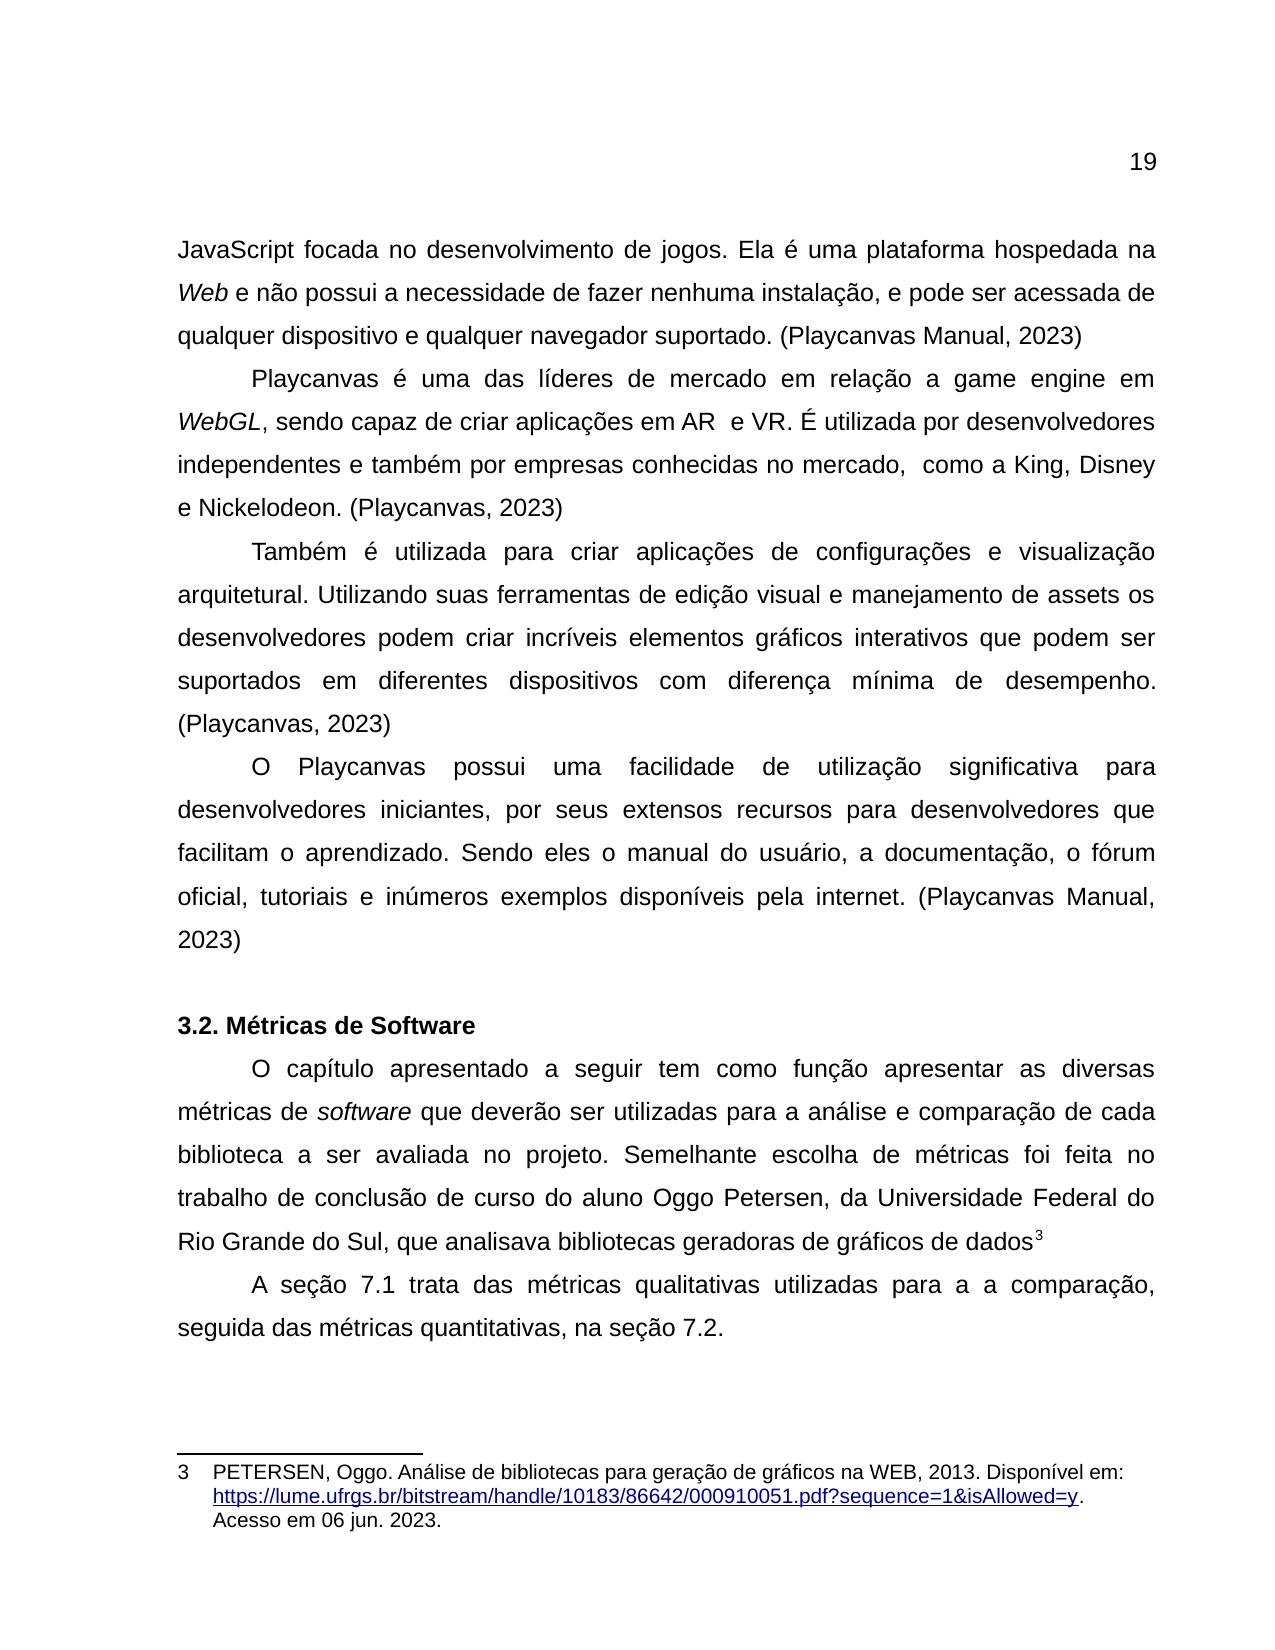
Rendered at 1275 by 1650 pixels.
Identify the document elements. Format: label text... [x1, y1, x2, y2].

text A seção 7.1 trata das métricas qualitativas utilizadas para a a comparação, seguida das métricas quantitativas, na seção 7.2. [177, 1270, 1157, 1342]
text JavaScript focada no desenvolvimento de jogos. Ela é uma plataforma hospedada na Web e não possui a necessidade de fazer nenhuma instalação, e pode ser acessada de qualquer dispositivo e qualquer navegador suportado. (Playcanvas Manual, 2023) [177, 235, 1157, 350]
text Playcanvas é uma das líderes de mercado em relação a game engine em WebGL, sendo capaz de criar aplicações em AR e VR. É utilizada por desenvolvedores independentes e também por empresas conhecidas no mercado, como a King, Disney e Nickelodeon. (Playcanvas, 2023) [177, 364, 1157, 522]
subtitle 3.2. Métricas de Software [177, 1011, 1157, 1040]
text Também é utilizada para criar aplicações de configurações e visualização arquitetural. Utilizando suas ferramentas de edição visual e manejamento de assets os desenvolvedores podem criar incríveis elementos gráficos interativos que podem ser suportados em diferentes dispositivos com diferença mínima de desempenho. (Playcanvas, 2023) [177, 537, 1157, 738]
text O capítulo apresentado a seguir tem como função apresentar as diversas métricas de software que deverão ser utilizadas para a análise e comparação de cada biblioteca a ser avaliada no projeto. Semelhante escolha de métricas foi feita no trabalho de conclusão de curso do aluno Oggo Petersen, da Universidade Federal do Rio Grande do Sul, que analisava bibliotecas geradoras de gráficos de dados [177, 1054, 1157, 1255]
text PETERSEN, Oggo. Análise de bibliotecas para geração de gráficos na WEB, 2013. Disponível em: https://lume.ufrgs.br/bitstream/handle/10183/86642/000910051.pdf?sequence=1&isAllowed=y. Acesso em 06 jun. 2023. [177, 1460, 1157, 1532]
text O Playcanvas possui uma facilidade de utilização significativa para desenvolvedores iniciantes, por seus extensos recursos para desenvolvedores que facilitam o aprendizado. Sendo eles o manual do usuário, a documentação, o fórum oficial, tutoriais e inúmeros exemplos disponíveis pela internet. (Playcanvas Manual, 2023) [177, 752, 1157, 953]
